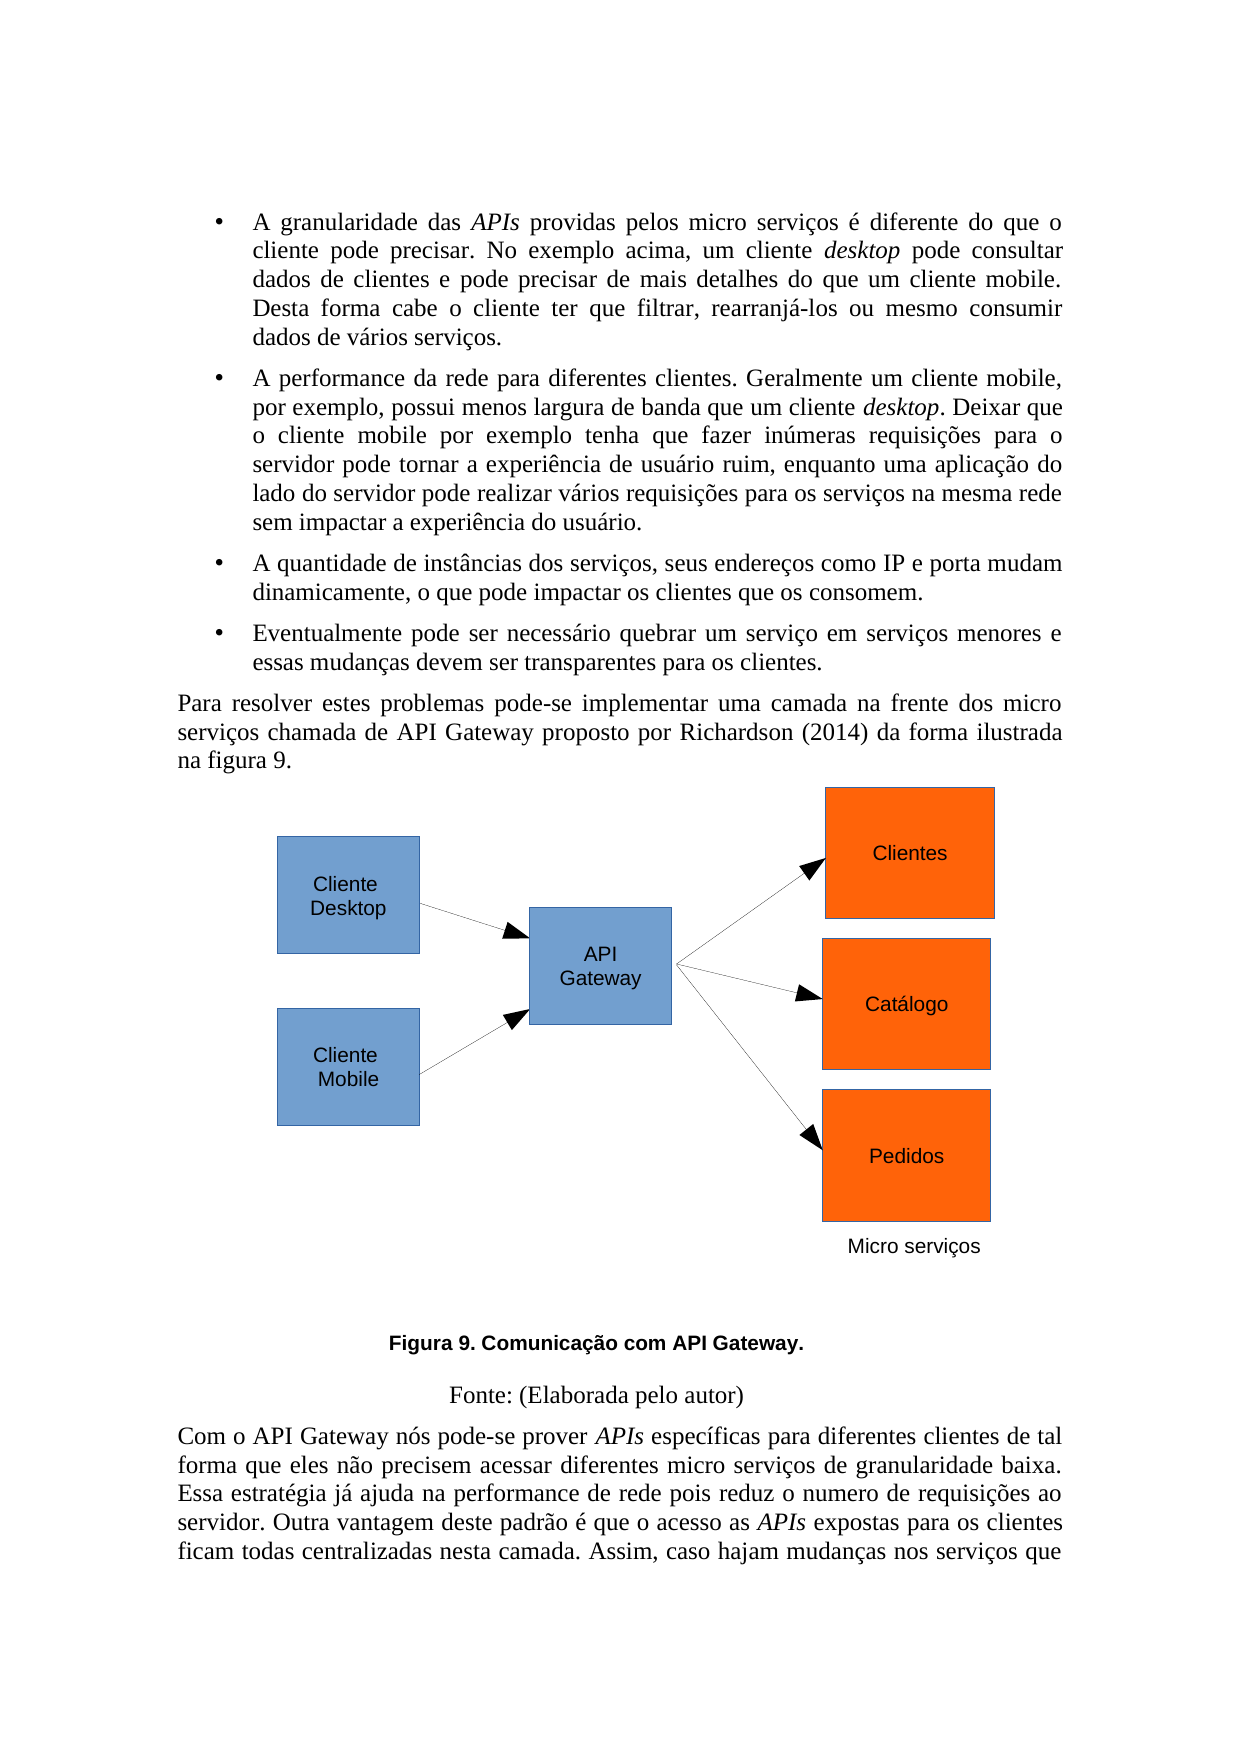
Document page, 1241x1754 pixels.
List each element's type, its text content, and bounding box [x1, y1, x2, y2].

list A granularidade das APIs providas pelos micro serviços é diferente do que o cliente pode precisar. No exemplo acima, um cliente desktop pode consultar dados de clientes e pode precisar de mais detalhes do que um cliente mobile. Desta forma cabe o cliente ter que filtrar, rearranjá-los ou mesmo consumir dados de vários serviços. [215, 207, 1063, 351]
list A performance da rede para diferentes clientes. Geralmente um cliente mobile, por exemplo, possui menos largura de banda que um cliente desktop. Deixar que o cliente mobile por exemplo tenha que fazer inúmeras requisições para o servidor pode tornar a experiência de usuário ruim, enquanto uma aplicação do lado do servidor pode realizar vários requisições para os serviços na mesma rede sem impactar a experiência do usuário. [215, 363, 1063, 536]
list Eventualmente pode ser necessário quebrar um serviço em serviços menores e essas mudanças devem ser transparentes para os clientes. [215, 618, 1063, 676]
text Com o API Gateway nós pode-se prover APIs específicas para diferentes clientes de tal forma que eles não precisem acessar diferentes micro serviços de granularidade baixa. Essa estratégia já ajuda na performance de rede pois reduz o numero de requisições ao servidor. Outra vantagem deste padrão é que o acesso as APIs expostas para os clientes ficam todas centralizadas nesta camada. Assim, caso hajam mudanças nos serviços que [177, 1421, 1063, 1565]
text Figura 9. Comunicação com API Gateway. [177, 1331, 1016, 1355]
list A quantidade de instâncias dos serviços, seus endereços como IP e porta mudam dinamicamente, o que pode impactar os clientes que os consomem. [215, 548, 1063, 606]
text Para resolver estes problemas pode-se implementar uma camada na frente dos micro serviços chamada de API Gateway proposto por Richardson (2014) da forma ilustrada na figura 9. [177, 688, 1063, 774]
text Fonte: (Elaborada pelo autor) [177, 1380, 1016, 1408]
